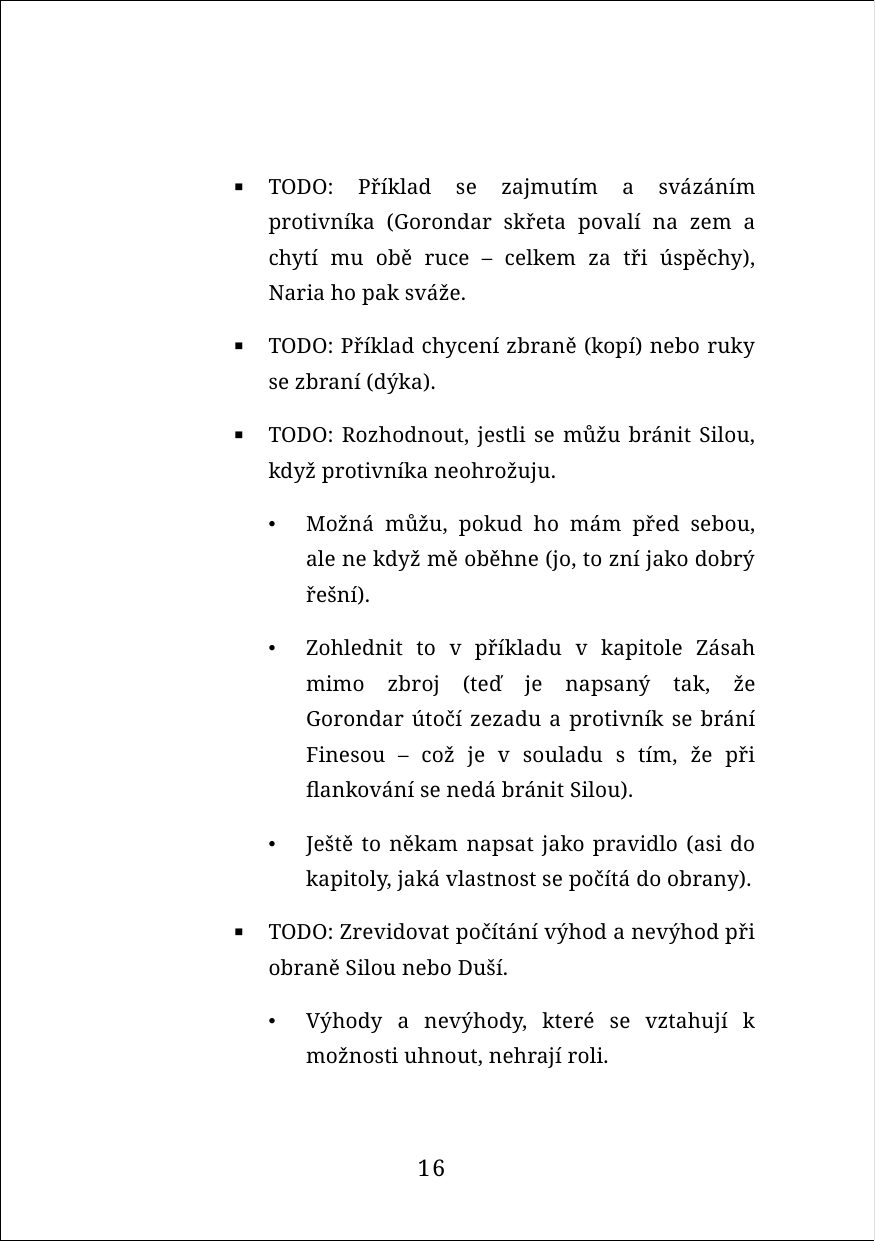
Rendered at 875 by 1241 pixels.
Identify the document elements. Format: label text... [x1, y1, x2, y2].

list Zohlednit to v příkladu v kapitole Zásah mimo zbroj (teď je napsaný tak, že Gorondar útočí zezadu a protivník se brání Finesou – což je v souladu s tím, že při flankování se nedá bránit Silou). [268, 633, 756, 804]
list Ještě to někam napsat jako pravidlo (asi do kapitoly, jaká vlastnost se počítá do obrany). [268, 829, 756, 893]
list Výhody a nevýhody, které se vztahují k možnosti uhnout, nehrají roli. [268, 1006, 756, 1070]
list Možná můžu, pokud ho mám před sebou, ale ne když mě oběhne (jo, to zní jako dobrý řešní). [268, 509, 756, 608]
list TODO: Příklad se zajmutím a svázáním protivníka (Gorondar skřeta povalí na zem a chytí mu obě ruce – celkem za tři úspěchy), Naria ho pak sváže. [231, 172, 756, 307]
list TODO: Rozhodnout, jestli se můžu bránit Silou, když protivníka neohrožuju. [231, 420, 756, 484]
list TODO: Příklad chycení zbraně (kopí) nebo ruky se zbraní (dýka). [231, 332, 756, 396]
list TODO: Zrevidovat počítání výhod a nevýhod při obraně Silou nebo Duší. [231, 917, 756, 981]
